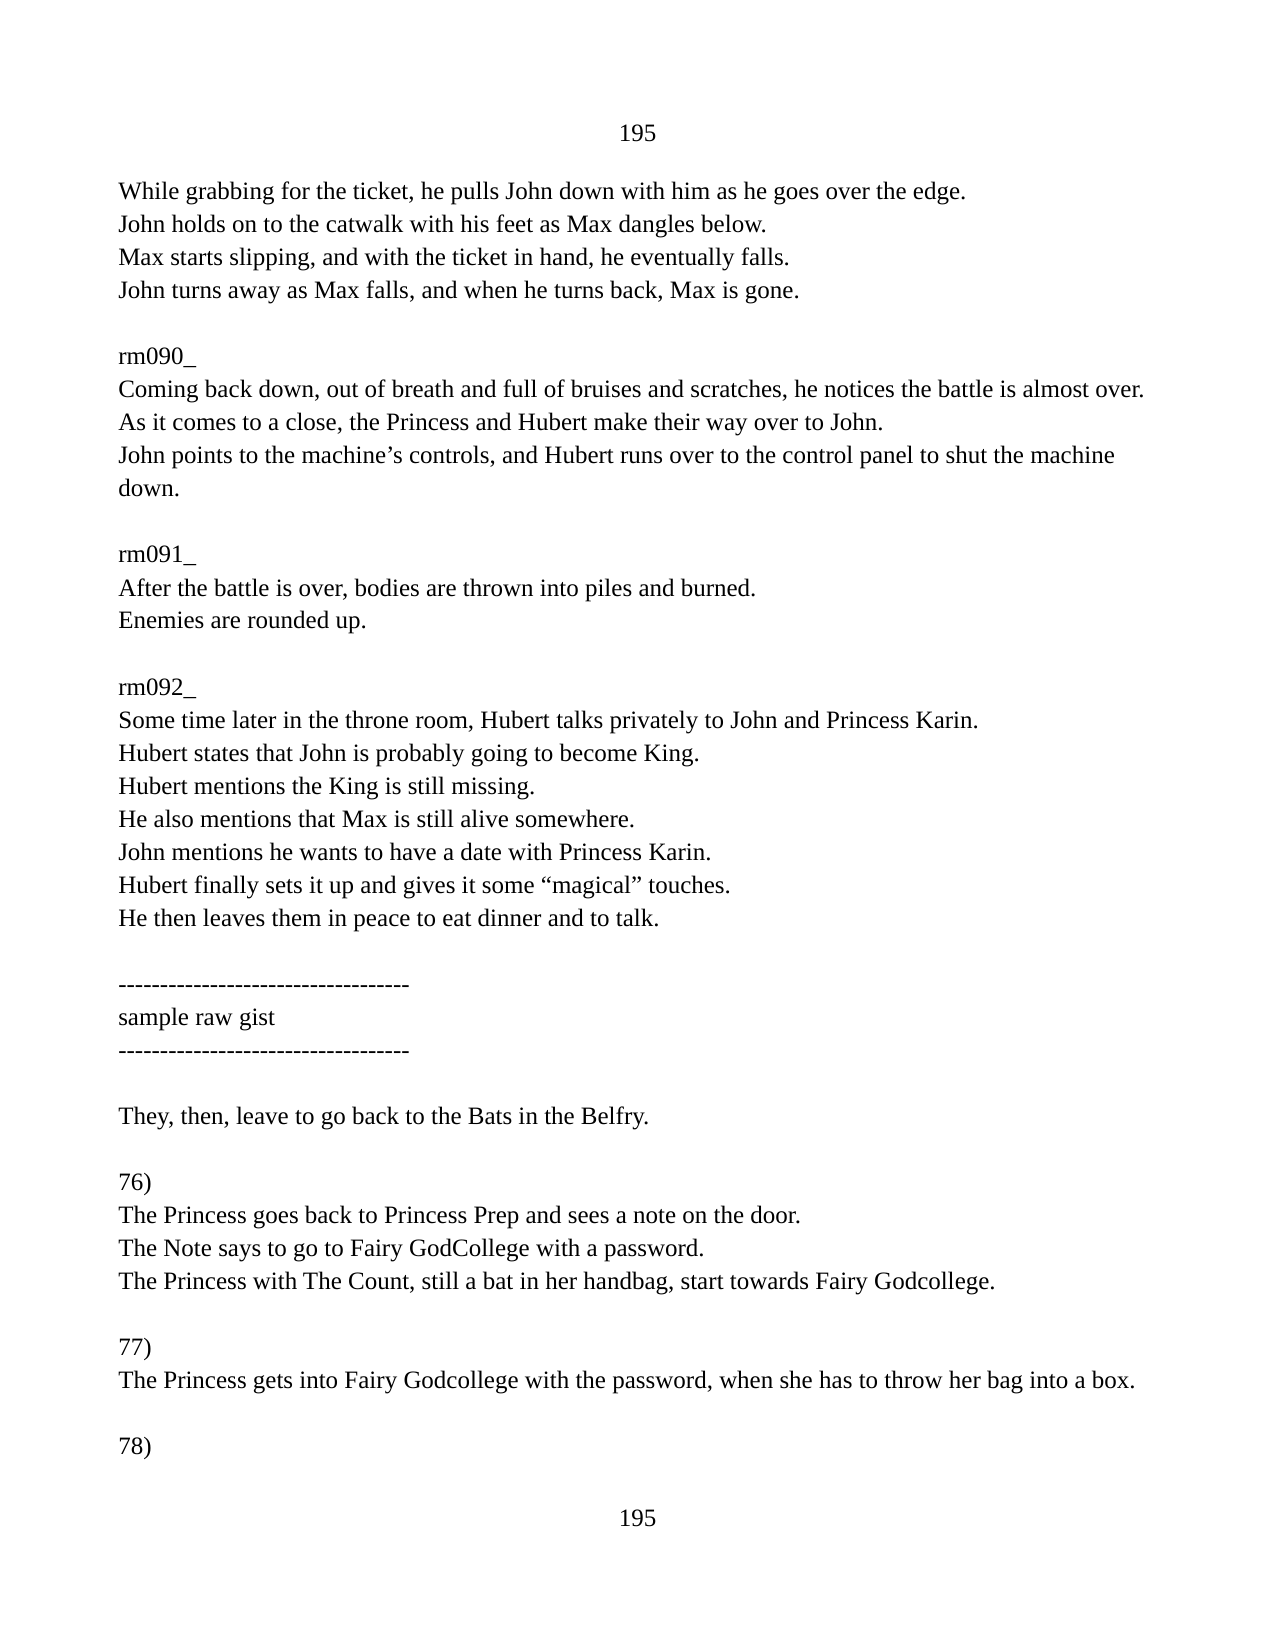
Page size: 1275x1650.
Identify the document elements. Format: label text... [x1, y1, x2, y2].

text rm091_ [118, 539, 1157, 568]
text Enemies are rounded up. [118, 606, 1157, 634]
text John points to the machine’s controls, and Hubert runs over to the control panel to shut the machine down. [118, 441, 1157, 502]
text sample raw gist [118, 1002, 1157, 1031]
text The Note says to go to Fairy GodCollege with a password. [118, 1233, 1157, 1262]
text Coming back down, out of breath and full of bruises and scratches, he notices the battle is almost over. [118, 374, 1157, 403]
text John turns away as Max falls, and when he turns back, Max is gone. [118, 275, 1157, 304]
text 76) [118, 1167, 1157, 1196]
text ----------------------------------- [118, 1035, 1157, 1064]
text Hubert mentions the King is still missing. [118, 771, 1157, 799]
text He then leaves them in peace to eat dinner and to talk. [118, 903, 1157, 932]
text Hubert finally sets it up and gives it some “magical” touches. [118, 870, 1157, 898]
text The Princess goes back to Princess Prep and sees a note on the door. [118, 1200, 1157, 1229]
text Some time later in the throne room, Hubert talks privately to John and Princess Karin. [118, 705, 1157, 733]
text 78) [118, 1431, 1157, 1460]
text rm092_ [118, 672, 1157, 700]
text As it comes to a close, the Princess and Hubert make their way over to John. [118, 407, 1157, 436]
text They, then, leave to go back to the Bats in the Belfry. [118, 1101, 1157, 1130]
text 77) [118, 1332, 1157, 1361]
text Hubert states that John is probably going to become King. [118, 738, 1157, 766]
text The Princess gets into Fairy Godcollege with the password, when she has to throw her bag into a box. [118, 1365, 1157, 1394]
text After the battle is over, bodies are thrown into piles and burned. [118, 573, 1157, 601]
text ----------------------------------- [118, 969, 1157, 998]
text The Princess with The Count, still a bat in her handbag, start towards Fairy Godcollege. [118, 1266, 1157, 1295]
text John holds on to the catwalk with his feet as Max dangles below. [118, 209, 1157, 238]
text While grabbing for the ticket, he pulls John down with him as he goes over the edge. [118, 176, 1157, 205]
text He also mentions that Max is still alive somewhere. [118, 804, 1157, 832]
text John mentions he wants to have a date with Princess Karin. [118, 837, 1157, 866]
text rm090_ [118, 341, 1157, 370]
text Max starts slipping, and with the ticket in hand, he eventually falls. [118, 242, 1157, 271]
